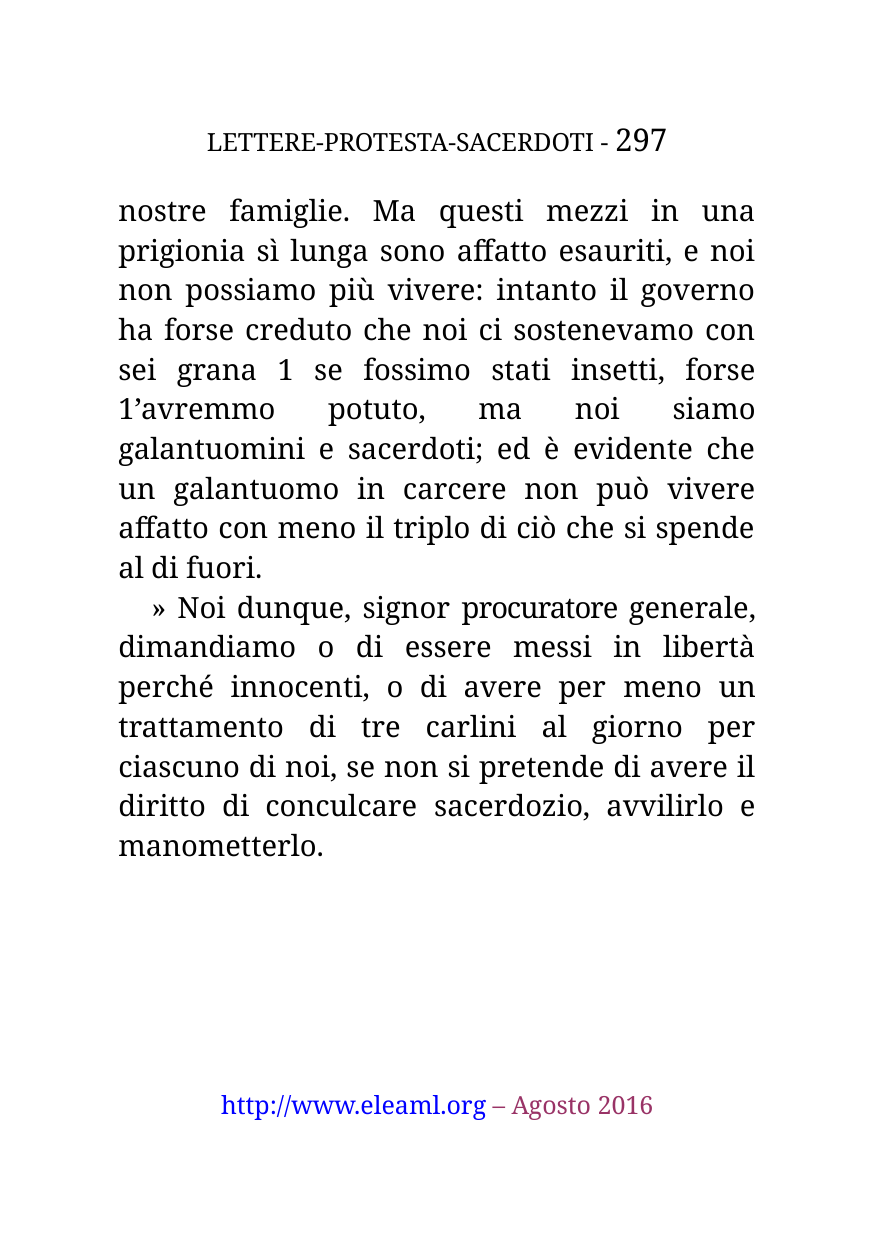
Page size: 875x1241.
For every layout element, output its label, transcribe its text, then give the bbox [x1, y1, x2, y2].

text nostre famiglie. Ma questi mezzi in una prigionia sì lunga sono affatto esauriti, e noi non possiamo più vivere: intanto il governo ha forse creduto che noi ci sostenevamo con sei grana 1 se fossimo stati insetti, forse 1’avremmo potuto, ma noi siamo galantuomini e sacerdoti; ed è evidente che un galantuomo in carcere non può vivere affatto con meno il triplo di ciò che si spende al di fuori. [118, 190, 756, 587]
text » Noi dunque, signor procuratore generale, dimandiamo o di essere messi in libertà perché innocenti, o di avere per meno un trattamento di tre carlini al giorno per ciascuno di noi, se non si pretende di avere il diritto di conculcare sacerdozio, avvilirlo e manometterlo. [118, 587, 756, 865]
